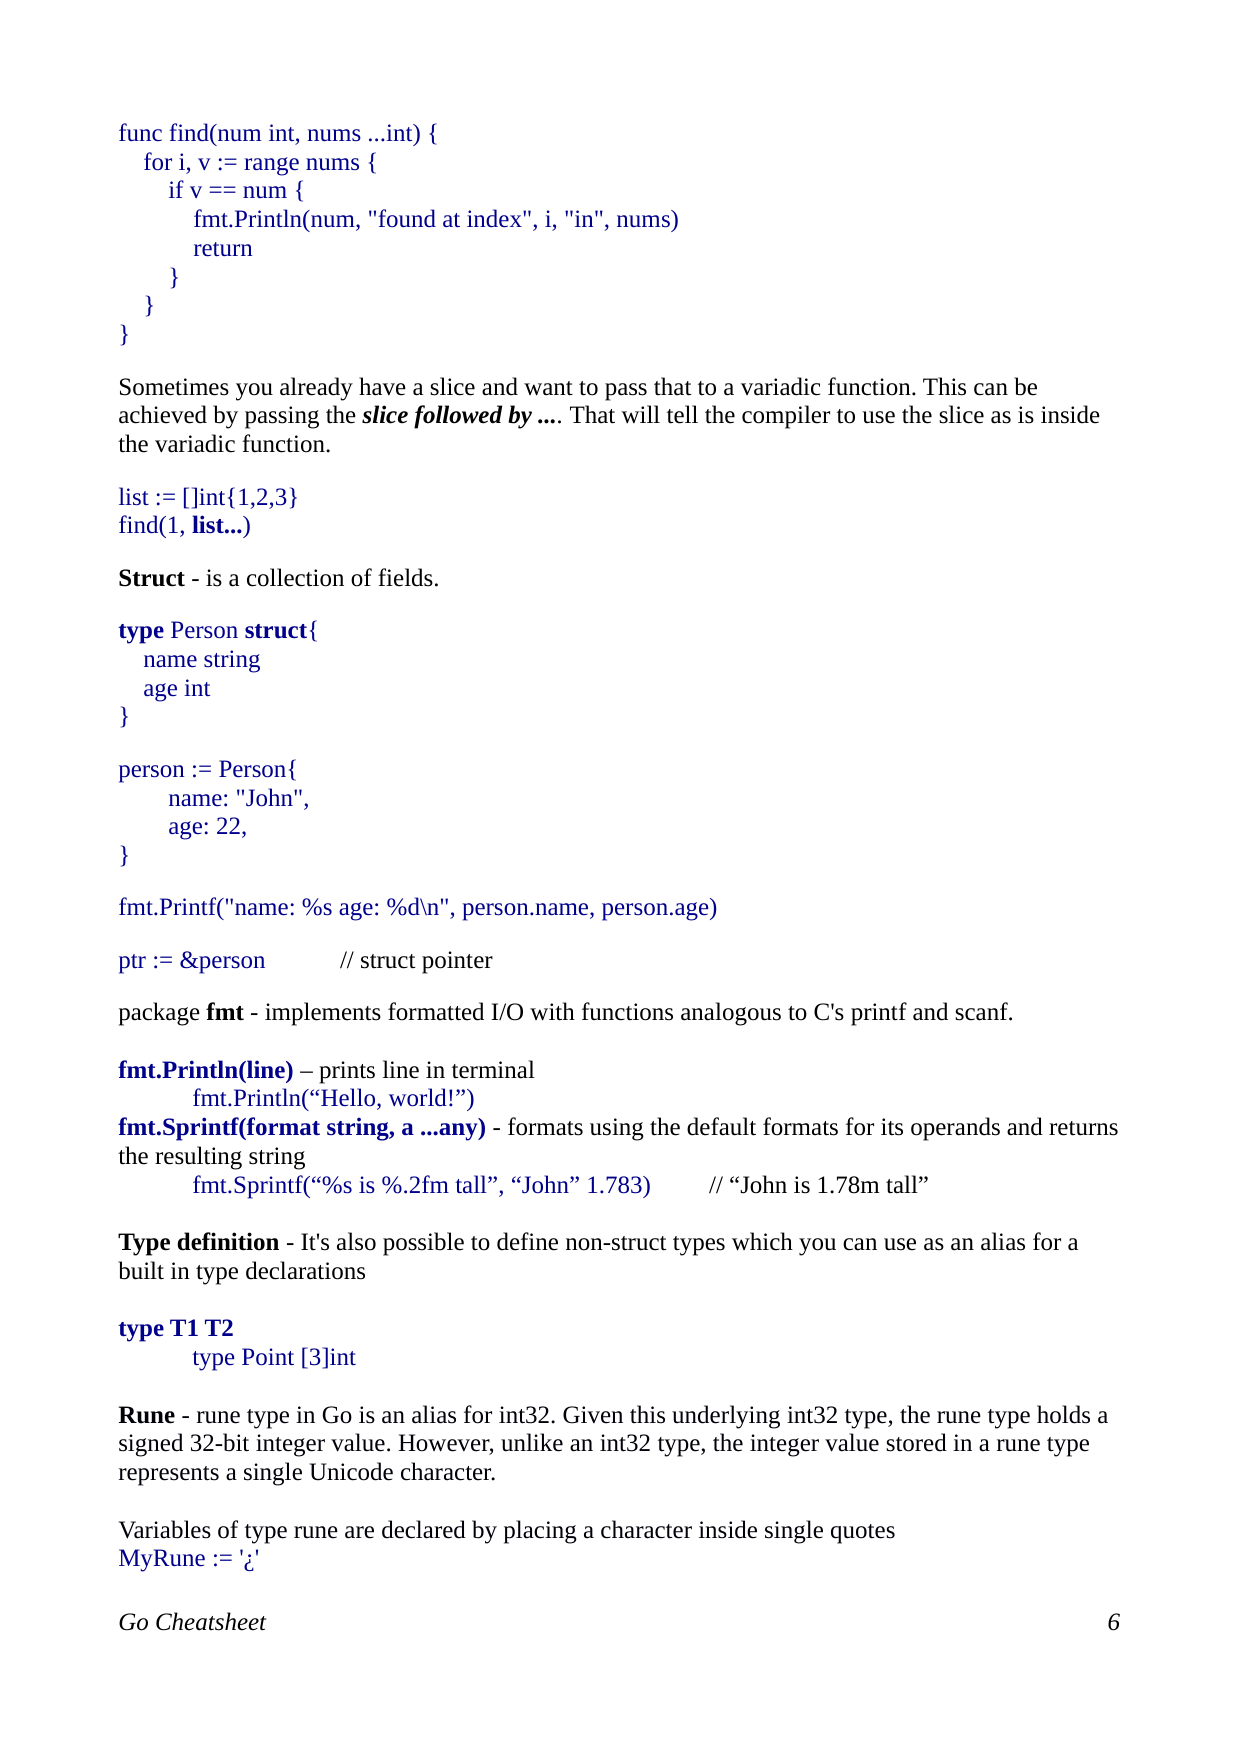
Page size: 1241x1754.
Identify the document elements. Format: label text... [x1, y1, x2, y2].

text age int [118, 673, 1122, 701]
text Struct - is a collection of fields. [118, 563, 1122, 592]
text package fmt - implements formatted I/O with functions analogous to C's printf and scanf. [118, 997, 1122, 1026]
text fmt.Sprintf(format string, a ...any) - formats using the default formats for its operands and returns the resulting string [118, 1112, 1122, 1170]
text name string [118, 644, 1122, 673]
text list := []int{1,2,3} [118, 482, 1122, 510]
text Variables of type rune are declared by placing a character inside single quotes [118, 1515, 1122, 1543]
text } [118, 262, 1122, 291]
text fmt.Sprintf(“%s is %.2fm tall”, “John” 1.783) // “John is 1.78m tall” [118, 1170, 1122, 1198]
text } [118, 701, 1122, 730]
text func find(num int, nums ...int) { [118, 118, 1122, 147]
text name: "John", [118, 783, 1122, 811]
text fmt.Println(“Hello, world!”) [118, 1083, 1122, 1112]
text Sometimes you already have a slice and want to pass that to a variadic function. This can be achieved by passing the slice followed by .... That will tell the compiler to use the slice as is inside the variadic function. [118, 372, 1122, 458]
text type T1 T2 [118, 1313, 1122, 1342]
text for i, v := range nums { [118, 147, 1122, 176]
text if v == num { [118, 176, 1122, 204]
text } [118, 840, 1122, 869]
text Type definition - It's also possible to define non-struct types which you can use as an alias for a built in type declarations [118, 1227, 1122, 1285]
text return [118, 233, 1122, 262]
text ptr := &person // struct pointer [118, 945, 1122, 974]
text fmt.Printf("name: %s age: %d\n", person.name, person.age) [118, 892, 1122, 921]
text MyRune := '¿' [118, 1543, 1122, 1572]
text fmt.Println(num, "found at index", i, "in", nums) [118, 204, 1122, 233]
text } [118, 291, 1122, 319]
text person := Person{ [118, 754, 1122, 783]
text find(1, list...) [118, 510, 1122, 539]
text fmt.Println(line) – prints line in terminal [118, 1055, 1122, 1083]
text type Person struct{ [118, 615, 1122, 644]
text age: 22, [118, 811, 1122, 840]
text type Point [3]int [118, 1342, 1122, 1371]
text Rune - rune type in Go is an alias for int32. Given this underlying int32 type, the rune type holds a signed 32-bit integer value. However, unlike an int32 type, the integer value stored in a rune type represents a single Unicode character. [118, 1400, 1122, 1486]
text } [118, 319, 1122, 348]
